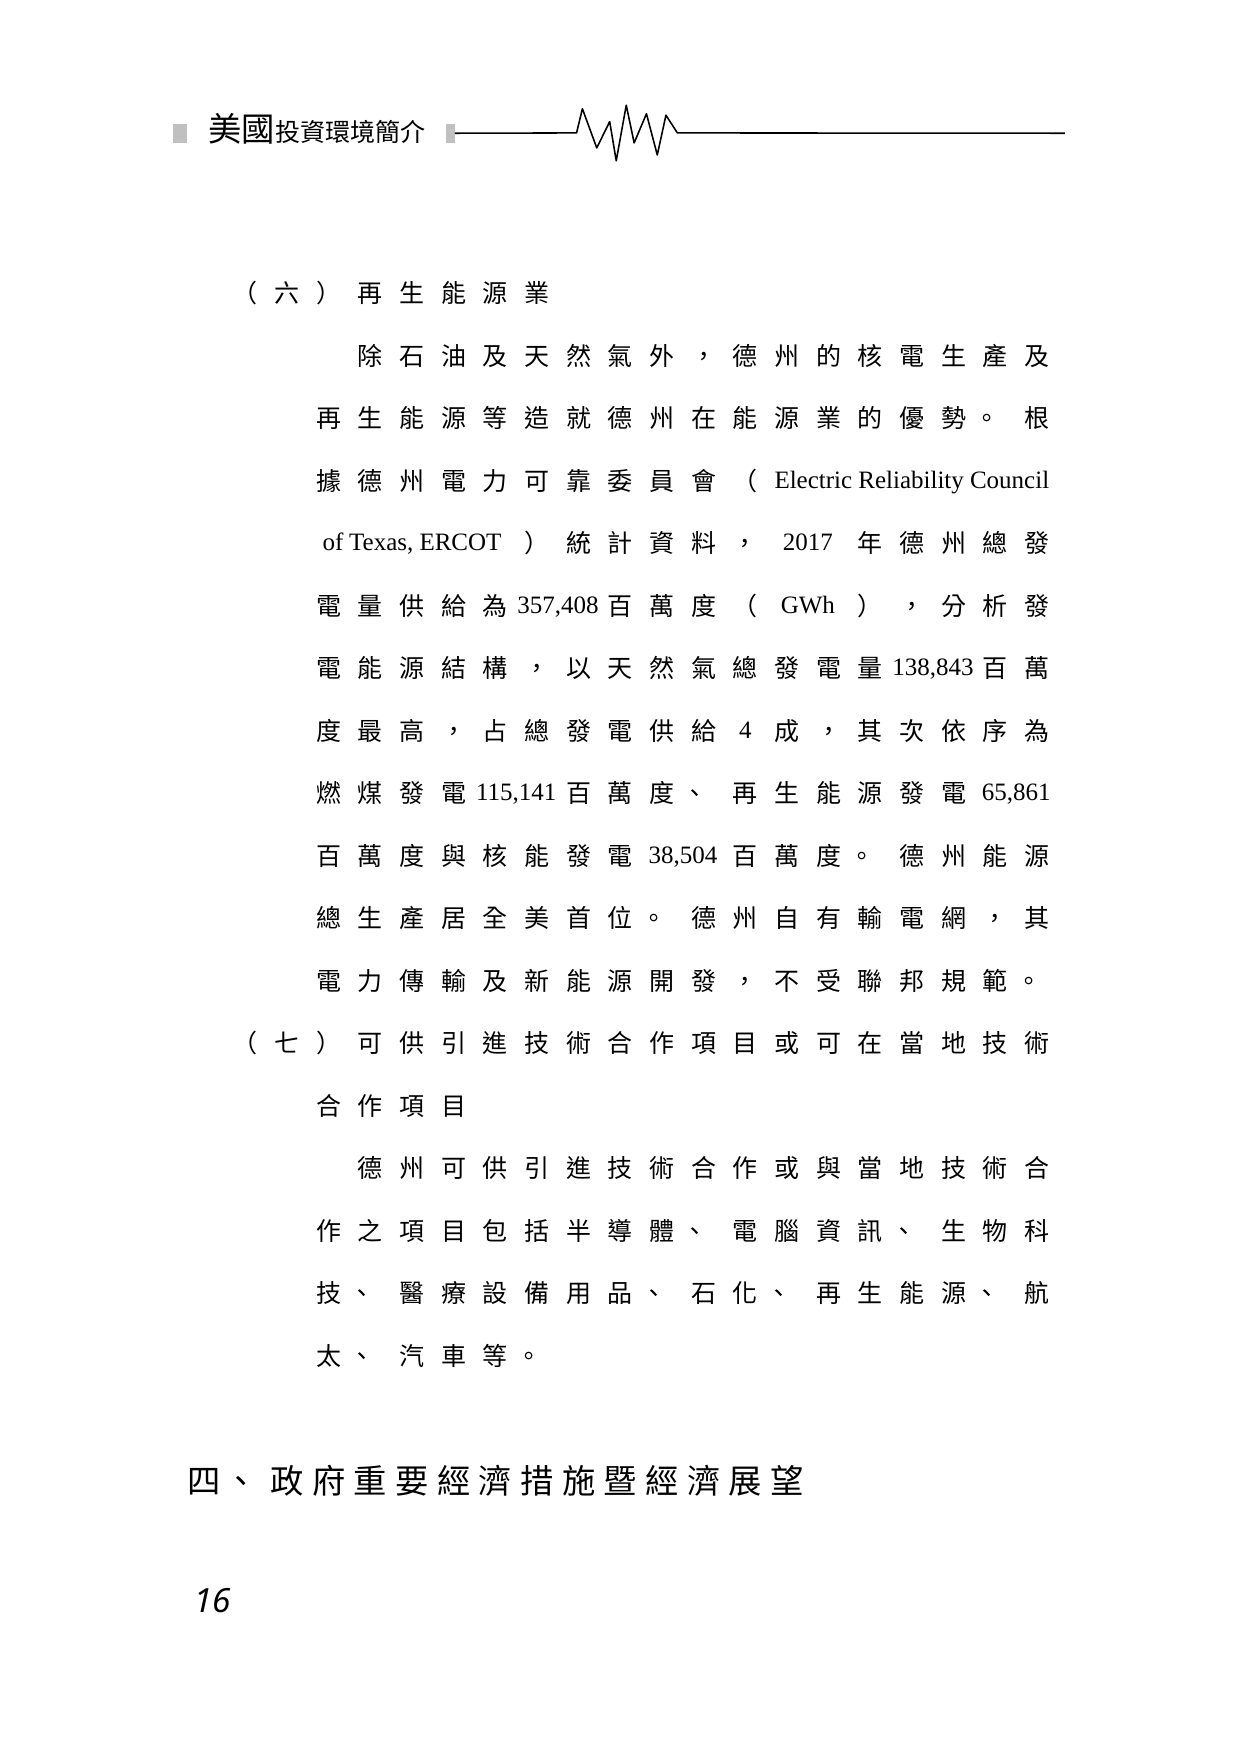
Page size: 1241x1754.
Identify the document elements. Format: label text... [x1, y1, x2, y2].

text 德州可供引進技術合作或與當地技術合作之項目包括半導體、電腦資訊、生物科技、醫療設備用品、石化、再生能源、航太、汽車等。 [281, 1125, 1058, 1375]
text （六）再生能源業 [207, 250, 1058, 313]
text 四、政府重要經濟措施暨經濟展望 [183, 1438, 1058, 1500]
text （七）可供引進技術合作項目或可在當地技術合作項目 [207, 1000, 1058, 1125]
text 除石油及天然氣外，德州的核電生產及再生能源等造就德州在能源業的優勢。根據德州電力可靠委員會（Electric Reliability Council of Texas, ERCOT）統計資料，2017年德州總發電量供給為357,408百萬度（GWh），分析發電能源結構，以天然氣總發電量138,843百萬度最高，占總發電供給4成，其次依序為燃煤發電115,141百萬度、再生能源發電65,861百萬度與核能發電38,504百萬度。德州能源總生產居全美首位。德州自有輸電網，其電力傳輸及新能源開發，不受聯邦規範。 [281, 313, 1058, 1000]
